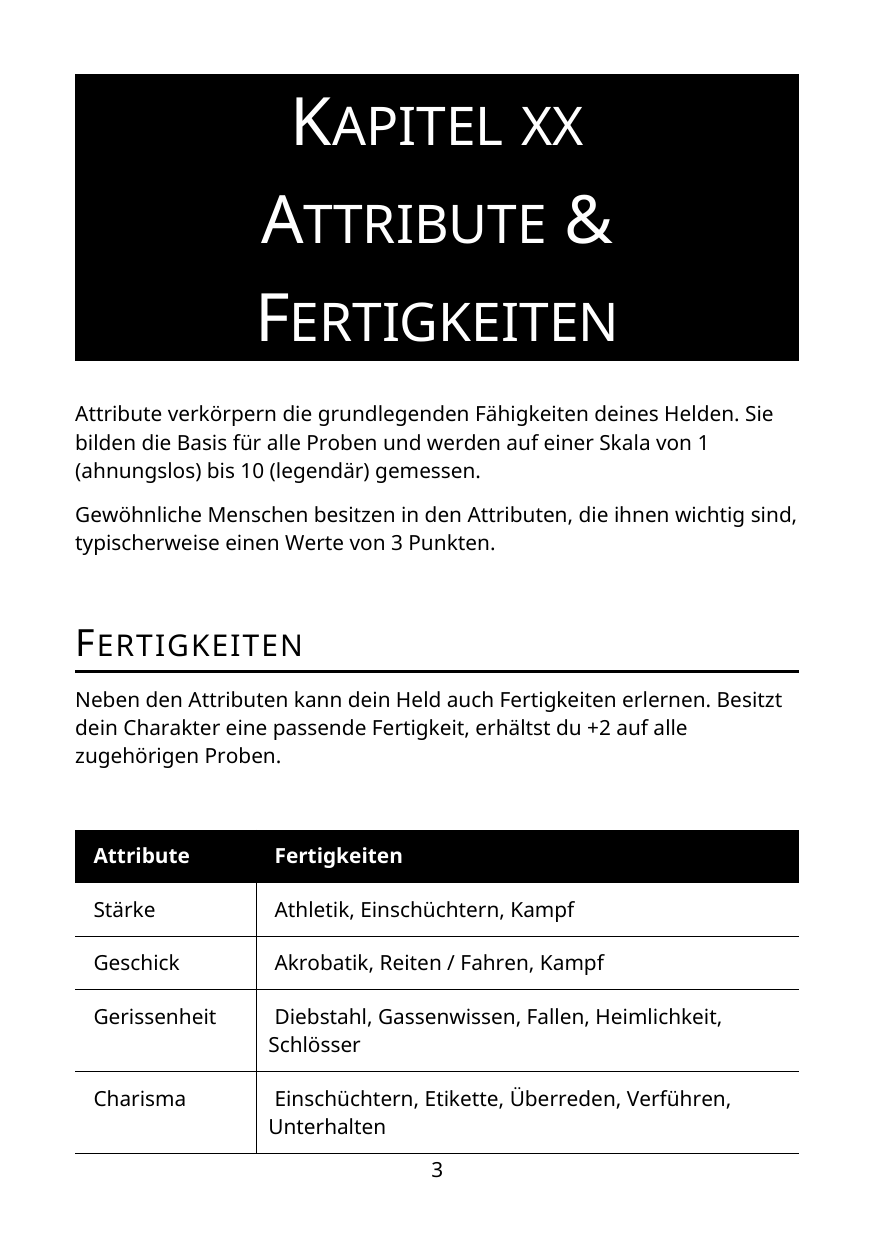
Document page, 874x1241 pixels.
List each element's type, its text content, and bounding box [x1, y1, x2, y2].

table_cell Charisma [75, 1072, 256, 1153]
text Attribute verkörpern die grundlegenden Fähigkeiten deines Helden. Sie bilden die Basis für alle Proben und werden auf einer Skala von 1 (ahnungslos) bis 10 (legendär) gemessen. [75, 399, 799, 484]
table_cell Akrobatik, Reiten / Fahren, Kampf [257, 937, 799, 989]
table_cell Athletik, Einschüchtern, Kampf [257, 883, 799, 936]
table_cell Geschick [75, 937, 256, 989]
text Gewöhnliche Menschen besitzen in den Attributen, die ihnen wichtig sind, typischerweise einen Werte von 3 Punkten. [75, 500, 799, 557]
text Neben den Attributen kann dein Held auch Fertigkeiten erlernen. Besitzt dein Charakter eine passende Fertigkeit, erhältst du +2 auf alle zugehörigen Proben. [75, 685, 799, 770]
subtitle Kapitel xx [75, 74, 799, 165]
table_header Attribute [75, 830, 256, 882]
subtitle Attribute & Fertigkeiten [75, 172, 799, 361]
table_cell Einschüchtern, Etikette, Überreden, Verführen, Unterhalten [257, 1072, 799, 1153]
table_header Fertigkeiten [257, 830, 799, 882]
table_cell Stärke [75, 883, 256, 936]
table_cell Gerissenheit [75, 990, 256, 1071]
table_cell Diebstahl, Gassenwissen, Fallen, Heimlichkeit, Schlösser [257, 990, 799, 1071]
subtitle Fertigkeiten [75, 617, 799, 670]
